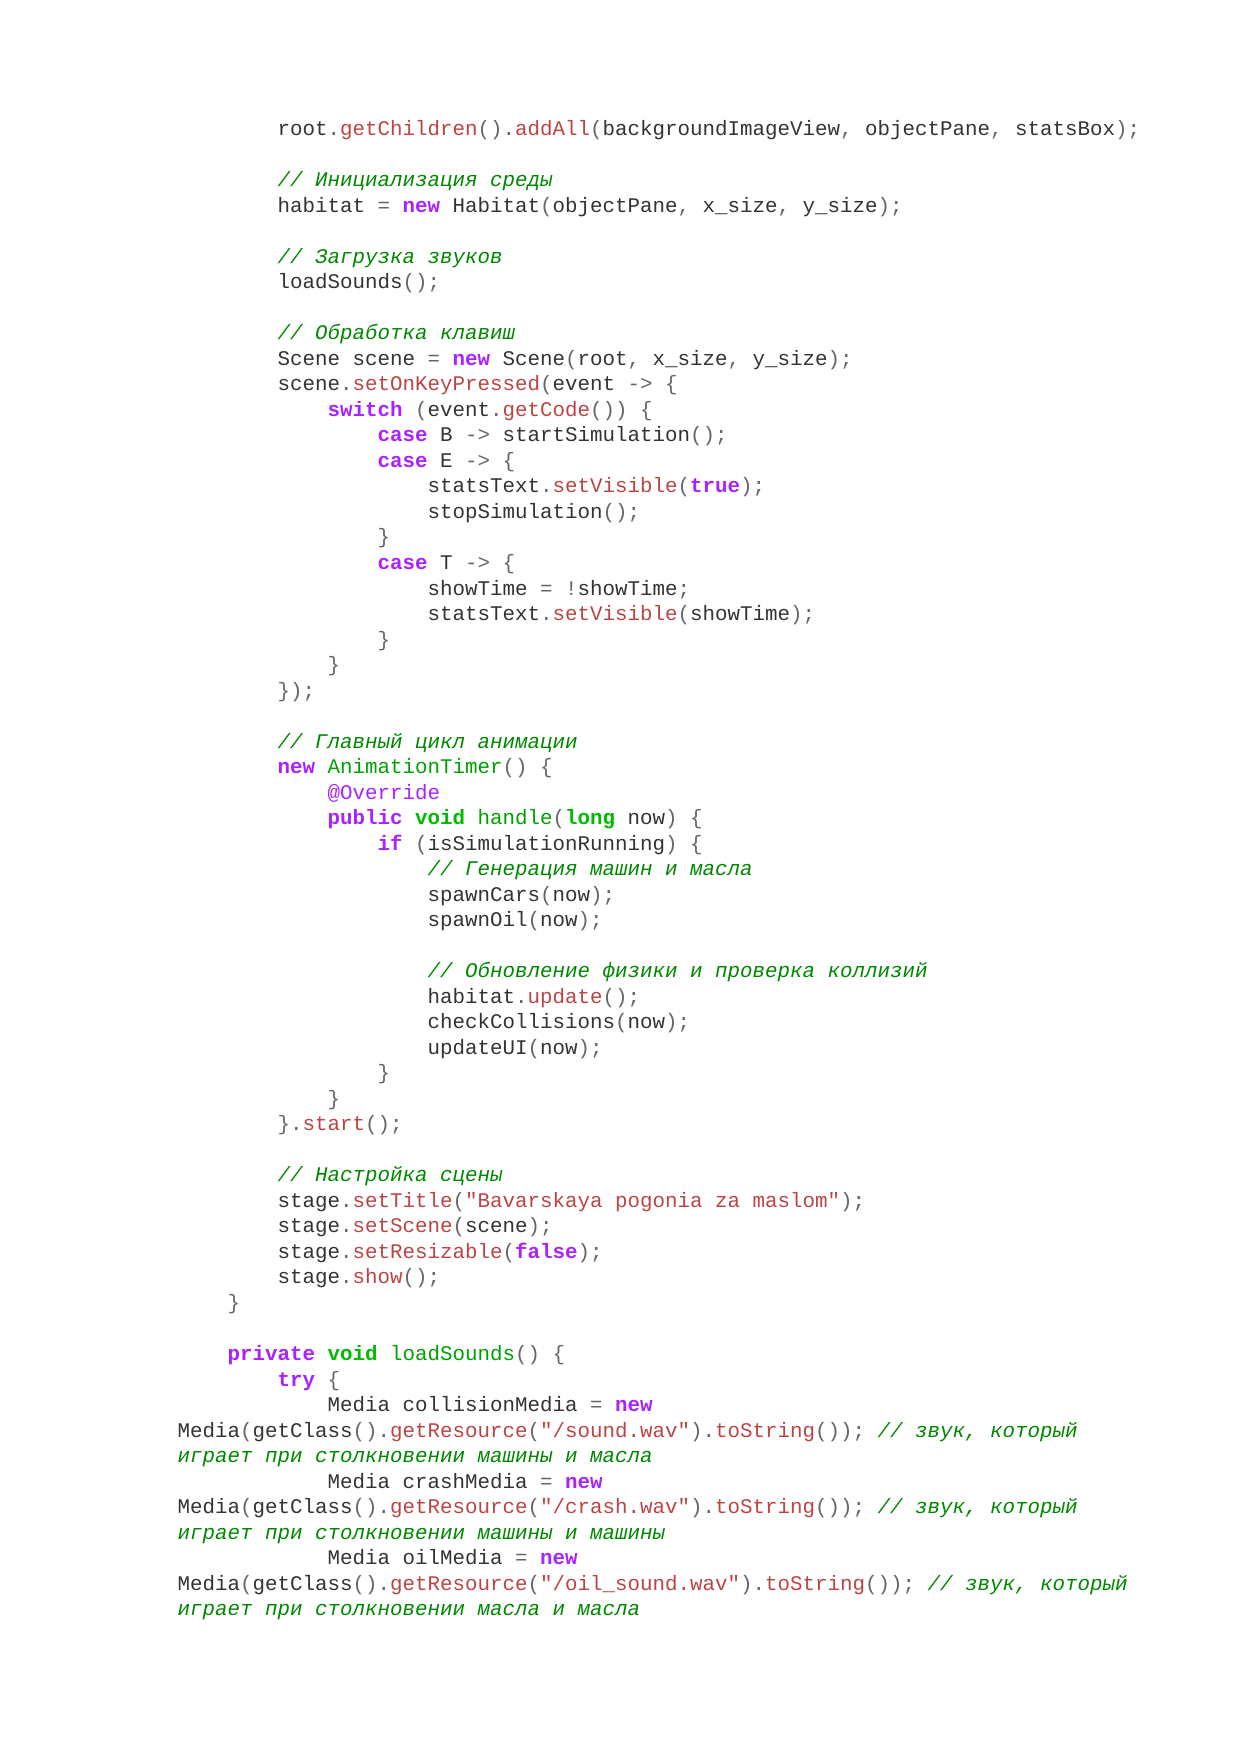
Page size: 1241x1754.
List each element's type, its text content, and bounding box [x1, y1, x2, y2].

text Media oilMedia = new Media(getClass().getResource("/oil_sound.wav").toString()); // звук, который играет при столкновении масла и масла [177, 1547, 1152, 1622]
text Media collisionMedia = new Media(getClass().getResource("/sound.wav").toString()); // звук, который играет при столкновении машины и масла [177, 1394, 1152, 1469]
text checkCollisions(now); [177, 1011, 1152, 1035]
text case T -> { [177, 552, 1152, 576]
text statsText.setVisible(true); [177, 475, 1152, 499]
text @Override [177, 782, 1152, 805]
text updateUI(now); [177, 1037, 1152, 1061]
text showTime = !showTime; [177, 577, 1152, 601]
text stopSimulation(); [177, 501, 1152, 524]
text spawnOil(now); [177, 909, 1152, 933]
text }); [177, 679, 1152, 703]
text stage.setTitle("Bavarskaya pogonia za maslom"); [177, 1190, 1152, 1214]
text } [177, 654, 1152, 678]
text spawnCars(now); [177, 884, 1152, 907]
text if (isSimulationRunning) { [177, 833, 1152, 856]
text switch (event.getCode()) { [177, 399, 1152, 422]
text }.start(); [177, 1113, 1152, 1137]
text stage.setResizable(false); [177, 1241, 1152, 1265]
text // Обновление физики и проверка коллизий [177, 960, 1152, 984]
text // Инициализация среды [177, 169, 1152, 193]
text public void handle(long now) { [177, 807, 1152, 831]
text case E -> { [177, 450, 1152, 473]
text Scene scene = new Scene(root, x_size, y_size); [177, 348, 1152, 371]
text root.getChildren().addAll(backgroundImageView, objectPane, statsBox); [177, 118, 1152, 142]
text // Генерация машин и масла [177, 858, 1152, 882]
text } [177, 1292, 1152, 1316]
text stage.show(); [177, 1267, 1152, 1290]
text } [177, 1088, 1152, 1112]
text // Загрузка звуков [177, 246, 1152, 269]
text Media crashMedia = new Media(getClass().getResource("/crash.wav").toString()); // звук, который играет при столкновении машины и машины [177, 1471, 1152, 1545]
text loadSounds(); [177, 271, 1152, 295]
text // Обработка клавиш [177, 322, 1152, 346]
text statsText.setVisible(showTime); [177, 603, 1152, 627]
text stage.setScene(scene); [177, 1216, 1152, 1239]
text // Настройка сцены [177, 1164, 1152, 1188]
text case B -> startSimulation(); [177, 424, 1152, 448]
text scene.setOnKeyPressed(event -> { [177, 373, 1152, 397]
text } [177, 1062, 1152, 1086]
text habitat.update(); [177, 986, 1152, 1009]
text } [177, 628, 1152, 652]
text habitat = new Habitat(objectPane, x_size, y_size); [177, 195, 1152, 218]
text try { [177, 1369, 1152, 1392]
text private void loadSounds() { [177, 1343, 1152, 1367]
text // Главный цикл анимации [177, 731, 1152, 754]
text } [177, 526, 1152, 550]
text new AnimationTimer() { [177, 756, 1152, 780]
